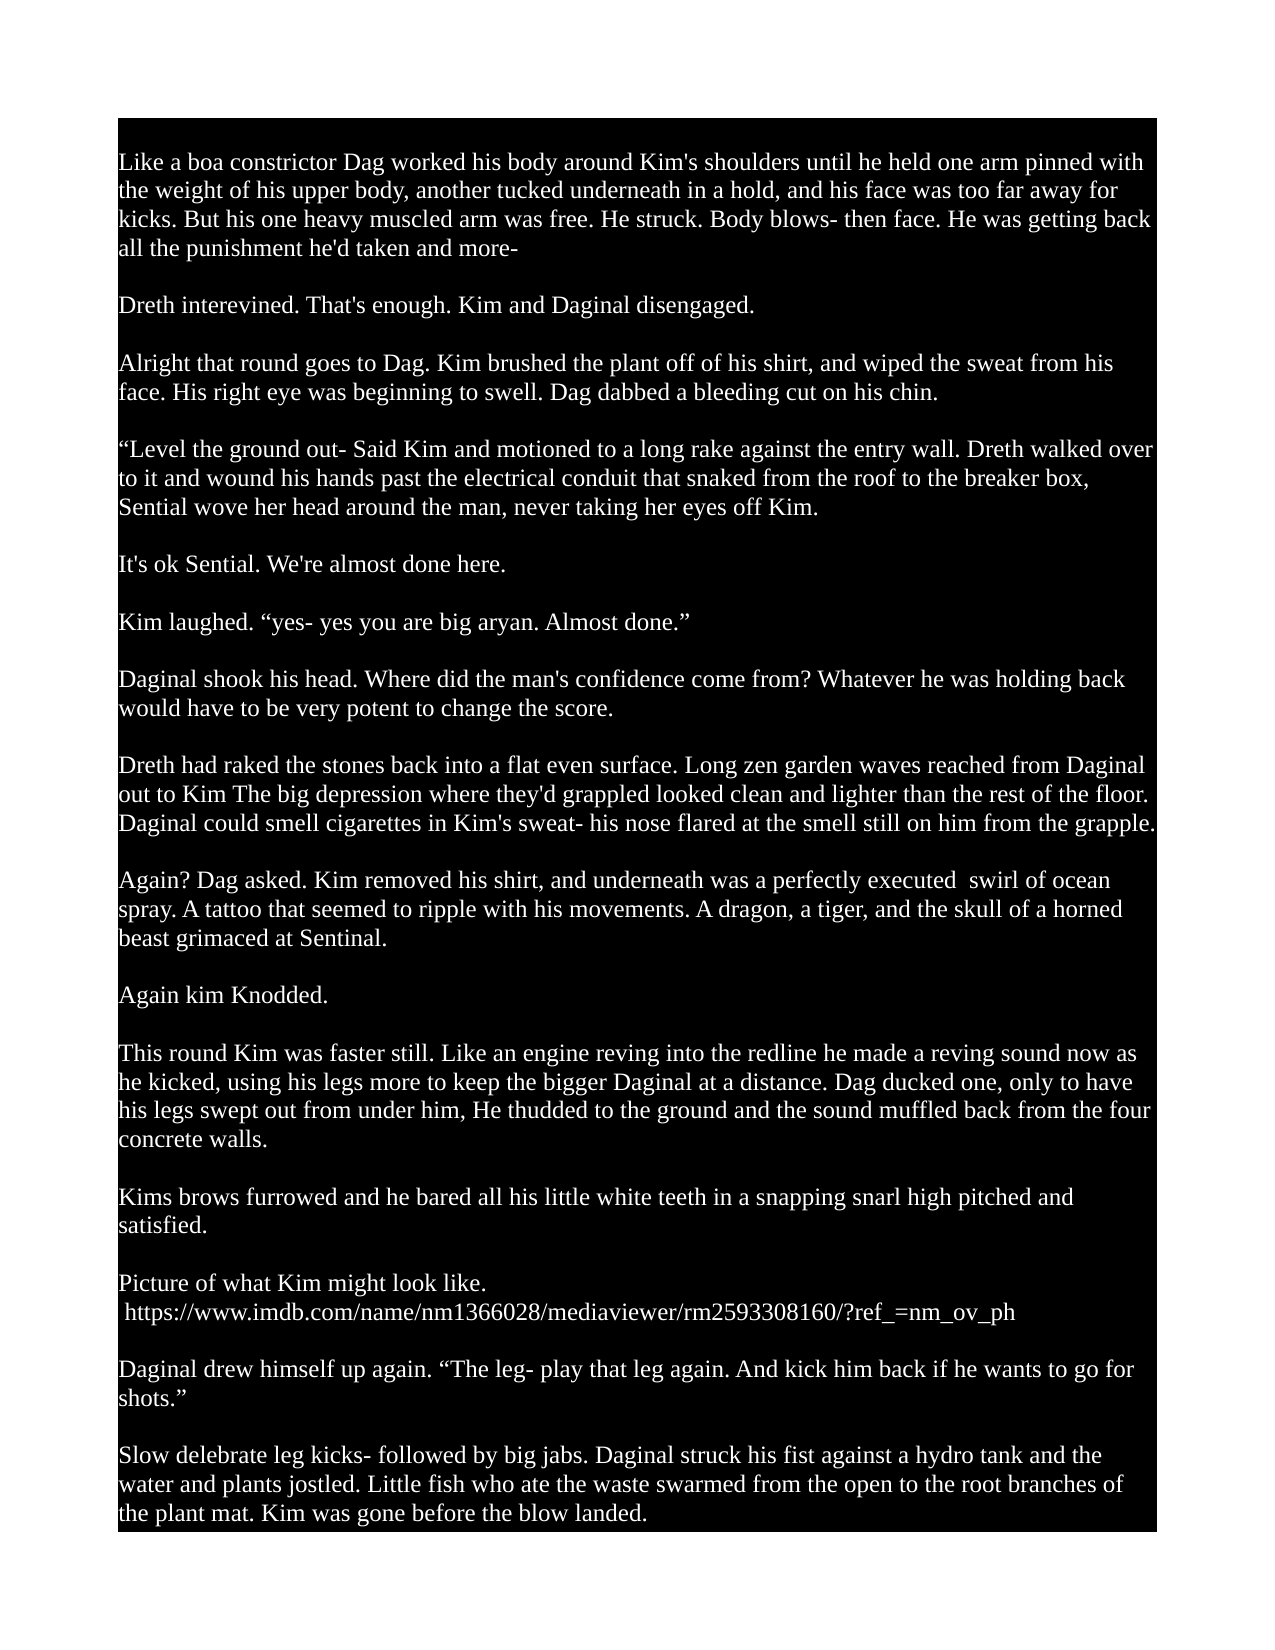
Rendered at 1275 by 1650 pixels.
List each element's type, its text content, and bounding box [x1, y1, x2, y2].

text Like a boa constrictor Dag worked his body around Kim's shoulders until he held one arm pinned with the weight of his upper body, another tucked underneath in a hold, and his face was too far away for kicks. But his one heavy muscled arm was free. He struck. Body blows- then face. He was getting back all the punishment he'd taken and more- [118, 147, 1157, 262]
text “Level the ground out- Said Kim and motioned to a long rake against the entry wall. Dreth walked over to it and wound his hands past the electrical conduit that snaked from the roof to the breaker box, Sential wove her head around the man, never taking her eyes off Kim. It's ok Sential. We're almost done here. Kim laughed. “yes- yes you are big aryan. Almost done.” Daginal shook his head. Where did the man's confidence come from? Whatever he was holding back would have to be very potent to change the score. [118, 434, 1157, 722]
text Dreth interevined. That's enough. Kim and Daginal disengaged. Alright that round goes to Dag. Kim brushed the plant off of his shirt, and wiped the sweat from his face. His right eye was beginning to swell. Dag dabbed a bleeding cut on his chin. [118, 291, 1157, 406]
text Picture of what Kim might look like. [118, 1268, 1157, 1297]
text Daginal drew himself up again. “The leg- play that leg again. And kick him back if he wants to go for shots.” [118, 1354, 1157, 1412]
text https://www.imdb.com/name/nm1366028/mediaviewer/rm2593308160/?ref_=nm_ov_ph [118, 1297, 1157, 1326]
text Slow delebrate leg kicks- followed by big jabs. Daginal struck his fist against a hydro tank and the water and plants jostled. Little fish who ate the waste swarmed from the open to the root branches of the plant mat. Kim was gone before the blow landed. [118, 1441, 1157, 1527]
text Dreth had raked the stones back into a flat even surface. Long zen garden waves reached from Daginal out to Kim The big depression where they'd grappled looked clean and lighter than the rest of the floor. Daginal could smell cigarettes in Kim's sweat- his nose flared at the smell still on him from the grapple. [118, 751, 1157, 837]
text Again? Dag asked. Kim removed his shirt, and underneath was a perfectly executed swirl of ocean spray. A tattoo that seemed to ripple with his movements. A dragon, a tiger, and the skull of a horned beast grimaced at Sentinal. Again kim Knodded. This round Kim was faster still. Like an engine reving into the redline he made a reving sound now as he kicked, using his legs more to keep the bigger Daginal at a distance. Dag ducked one, only to have his legs swept out from under him, He thudded to the ground and the sound muffled back from the four concrete walls. Kims brows furrowed and he bared all his little white teeth in a snapping snarl high pitched and satisfied. [118, 866, 1157, 1239]
